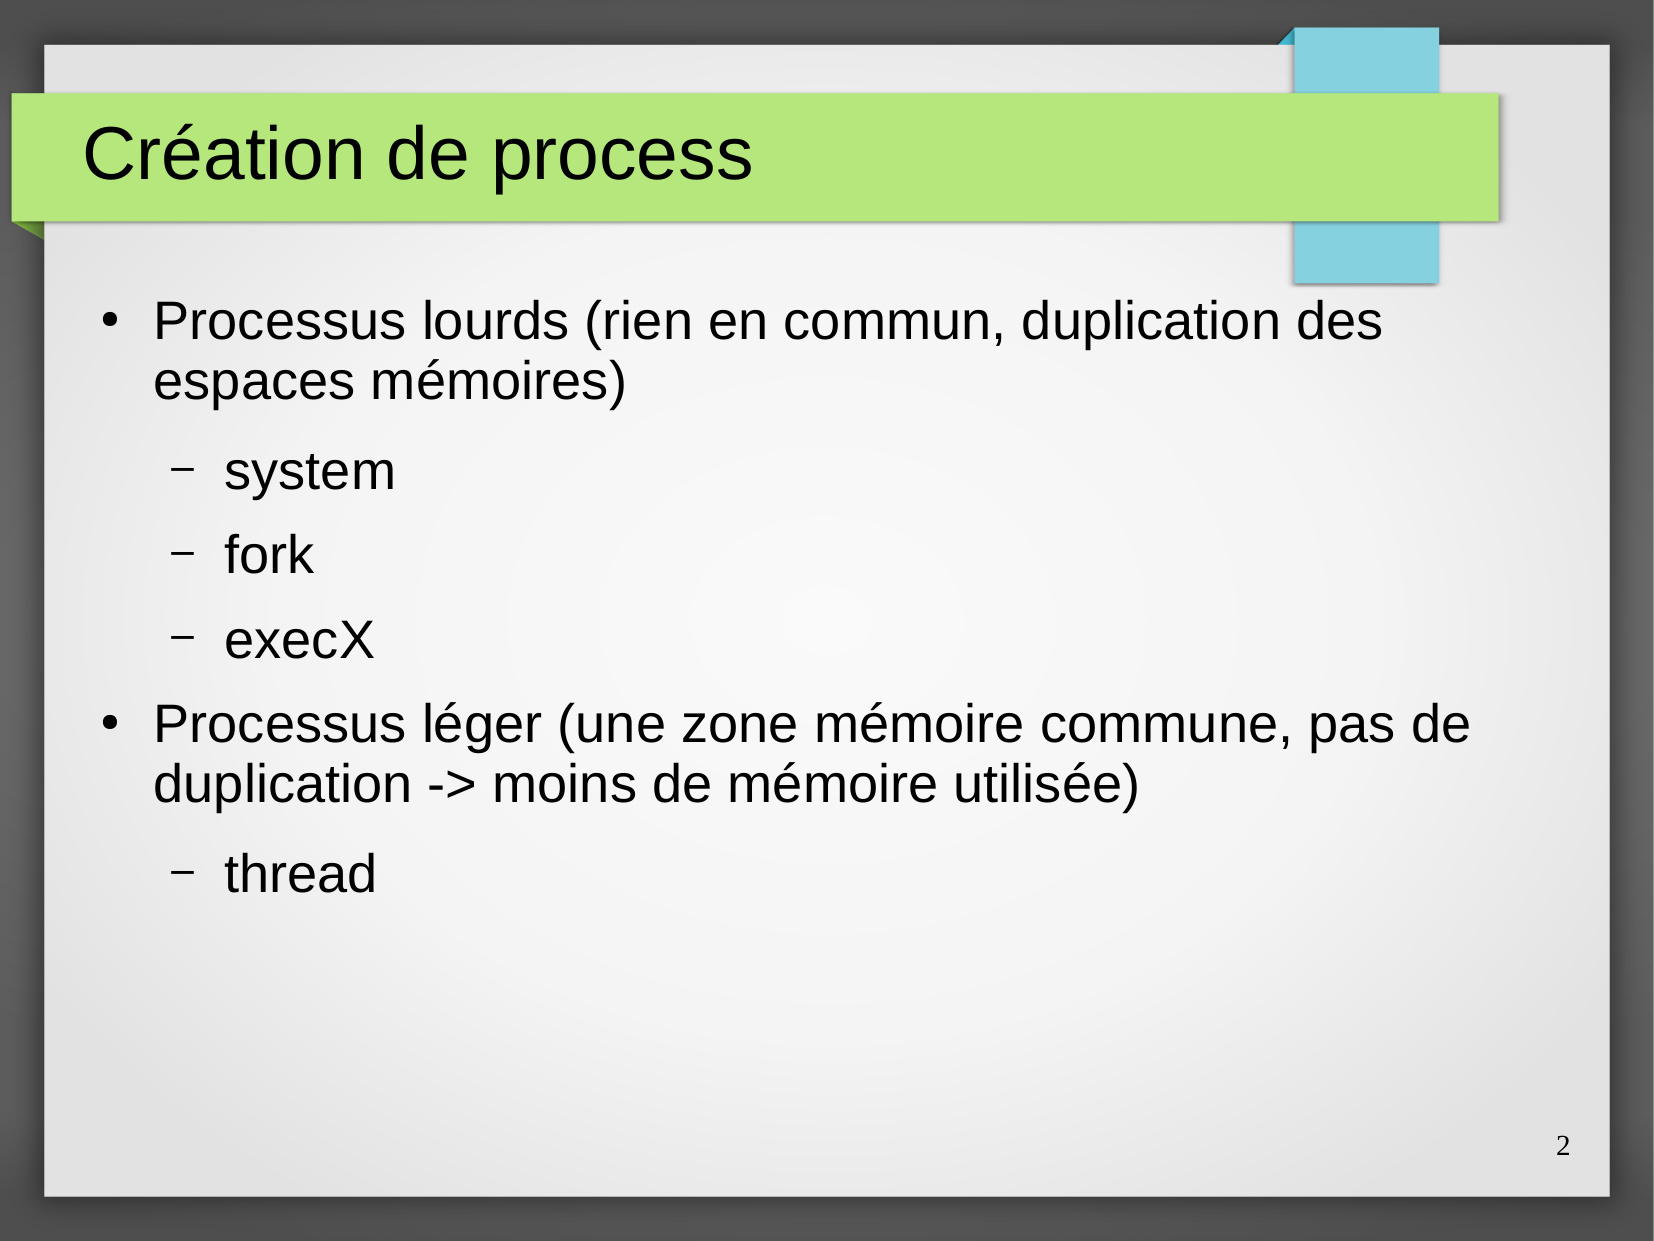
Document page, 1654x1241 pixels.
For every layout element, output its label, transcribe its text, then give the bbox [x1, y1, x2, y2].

list Processus lourds (rien en commun, duplication des espaces mémoires) system fork execX Processus léger (une zone mémoire commune, pas de duplication -> moins de mémoire utilisée) thread [82, 290, 1571, 1094]
picture [0, 0, 1654, 1241]
title Création de process [82, 94, 1264, 213]
